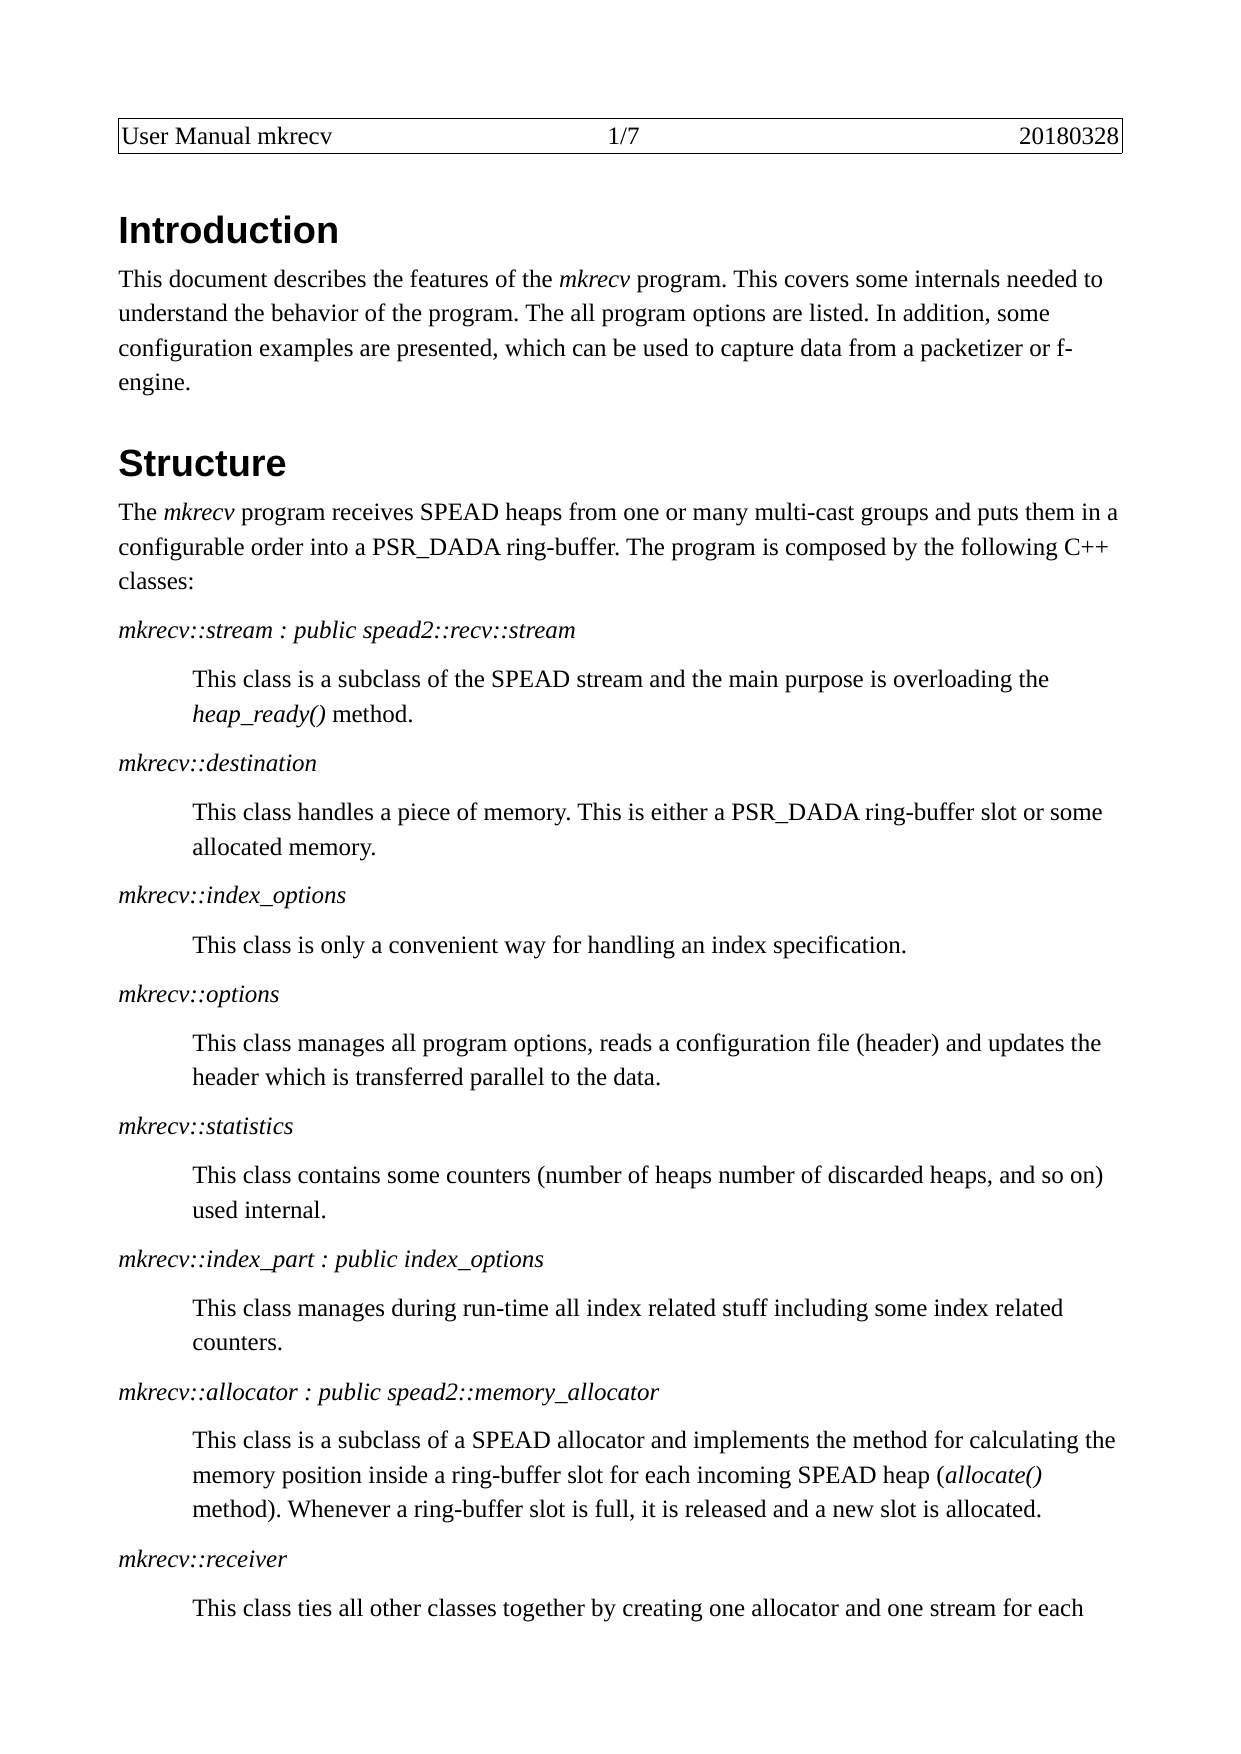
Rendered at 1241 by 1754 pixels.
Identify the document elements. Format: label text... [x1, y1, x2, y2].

subtitle Structure [118, 441, 1122, 485]
text This class ties all other classes together by creating one allocator and one stream for each [192, 1593, 1122, 1621]
text mkrecv::allocator : public spead2::memory_allocator [118, 1377, 1122, 1405]
text This class is only a convenient way for handling an index specification. [192, 930, 1122, 958]
text This class is a subclass of the SPEAD stream and the main purpose is overloading the heap_ready() method. [192, 664, 1122, 728]
text This document describes the features of the mkrecv program. This covers some internals needed to understand the behavior of the program. The all program options are listed. In addition, some configuration examples are presented, which can be used to capture data from a packetizer or f-engine. [118, 264, 1122, 396]
text This class contains some counters (number of heaps number of discarded heaps, and so on) used internal. [192, 1160, 1122, 1224]
subtitle Introduction [118, 208, 1122, 251]
text mkrecv::index_options [118, 881, 1122, 909]
text The mkrecv program receives SPEAD heaps from one or many multi-cast groups and puts them in a configurable order into a PSR_DADA ring-buffer. The program is composed by the following C++ classes: [118, 497, 1122, 595]
text mkrecv::stream : public spead2::recv::stream [118, 615, 1122, 644]
text mkrecv::options [118, 979, 1122, 1007]
text This class handles a piece of memory. This is either a PSR_DADA ring-buffer slot or some allocated memory. [192, 797, 1122, 860]
text mkrecv::index_part : public index_options [118, 1244, 1122, 1273]
text mkrecv::receiver [118, 1544, 1122, 1572]
text This class manages all program options, reads a configuration file (header) and updates the header which is transferred parallel to the data. [192, 1028, 1122, 1091]
text mkrecv::destination [118, 748, 1122, 777]
text This class is a subclass of a SPEAD allocator and implements the method for calculating the memory position inside a ring-buffer slot for each incoming SPEAD heap (allocate() method). Whenever a ring-buffer slot is full, it is released and a new slot is allocated. [192, 1426, 1122, 1523]
text This class manages during run-time all index related stuff including some index related counters. [192, 1293, 1122, 1356]
text mkrecv::statistics [118, 1111, 1122, 1140]
